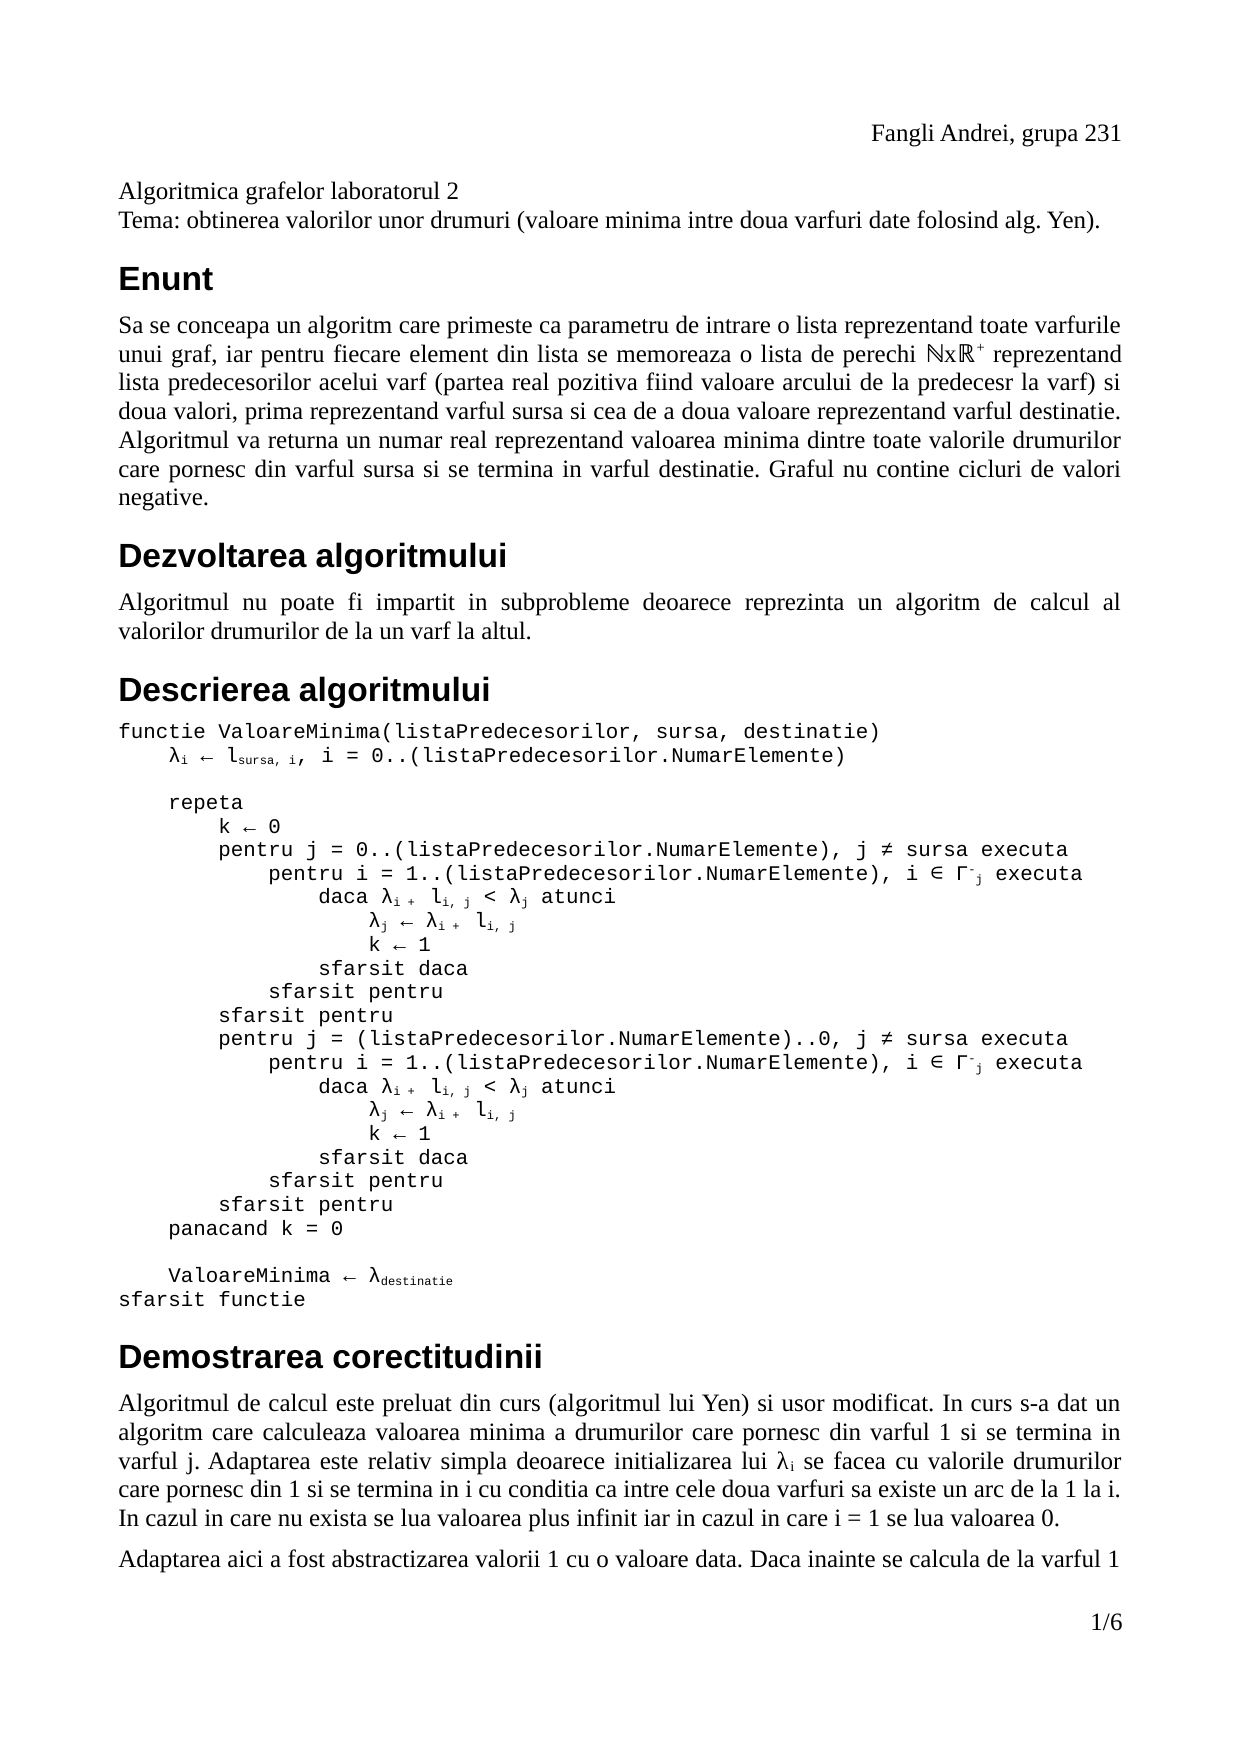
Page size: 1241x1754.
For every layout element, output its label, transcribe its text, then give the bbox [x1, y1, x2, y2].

text k ← 1 [118, 934, 1122, 957]
text Algoritmul de calcul este preluat din curs (algoritmul lui Yen) si usor modificat. In curs s-a dat un algoritm care calculeaza valoarea minima a drumurilor care pornesc din varful 1 si se termina in varful j. Adaptarea este relativ simpla deoarece initializarea lui λi se facea cu valorile drumurilor care pornesc din 1 si se termina in i cu conditia ca intre cele doua varfuri sa existe un arc de la 1 la i. In cazul in care nu exista se lua valoarea plus infinit iar in cazul in care i = 1 se lua valoarea 0. [118, 1388, 1122, 1532]
text daca λi + li, j < λj atunci [118, 887, 1122, 910]
text sfarsit daca [118, 1147, 1122, 1170]
text sfarsit pentru [118, 1005, 1122, 1028]
text pentru i = 1..(listaPredecesorilor.NumarElemente), i ∈ Γ-j executa [118, 1052, 1122, 1076]
text Sa se conceapa un algoritm care primeste ca parametru de intrare o lista reprezentand toate varfurile unui graf, iar pentru fiecare element din lista se memoreaza o lista de perechi ℕxℝ+ reprezentand lista predecesorilor acelui varf (partea real pozitiva fiind valoare arcului de la predecesr la varf) si doua valori, prima reprezentand varful sursa si cea de a doua valoare reprezentand varful destinatie. Algoritmul va returna un numar real reprezentand valoarea minima dintre toate valorile drumurilor care pornesc din varful sursa si se termina in varful destinatie. Graful nu contine cicluri de valori negative. [118, 310, 1122, 511]
text Algoritmica grafelor laboratorul 2 [118, 176, 1122, 205]
text pentru j = 0..(listaPredecesorilor.NumarElemente), j ≠ sursa executa [118, 839, 1122, 863]
text Adaptarea aici a fost abstractizarea valorii 1 cu o valoare data. Daca inainte se calcula de la varful 1 [118, 1544, 1122, 1573]
text panacand k = 0 [118, 1218, 1122, 1241]
text Algoritmul nu poate fi impartit in subprobleme deoarece reprezinta un algoritm de calcul al valorilor drumurilor de la un varf la altul. [118, 587, 1122, 645]
subtitle Dezvoltarea algoritmului [118, 536, 1122, 575]
text k ← 0 [118, 816, 1122, 839]
text pentru i = 1..(listaPredecesorilor.NumarElemente), i ∈ Γ-j executa [118, 863, 1122, 887]
text sfarsit pentru [118, 1194, 1122, 1218]
subtitle Enunt [118, 259, 1122, 297]
text ValoareMinima ← λdestinatie [118, 1265, 1122, 1288]
text daca λi + li, j < λj atunci [118, 1076, 1122, 1099]
text sfarsit pentru [118, 981, 1122, 1005]
text pentru j = (listaPredecesorilor.NumarElemente)..0, j ≠ sursa executa [118, 1028, 1122, 1052]
text k ← 1 [118, 1123, 1122, 1147]
text functie ValoareMinima(listaPredecesorilor, sursa, destinatie) [118, 721, 1122, 745]
text repeta [118, 792, 1122, 816]
text Tema: obtinerea valorilor unor drumuri (valoare minima intre doua varfuri date folosind alg. Yen). [118, 205, 1122, 234]
text sfarsit daca [118, 957, 1122, 981]
subtitle Demostrarea corectitudinii [118, 1337, 1122, 1376]
subtitle Descrierea algoritmului [118, 670, 1122, 708]
text sfarsit pentru [118, 1170, 1122, 1194]
text sfarsit functie [118, 1288, 1122, 1312]
text λi ← lsursa, i, i = 0..(listaPredecesorilor.NumarElemente) [118, 745, 1122, 768]
text λj ← λi + li, j [118, 910, 1122, 934]
text λj ← λi + li, j [118, 1099, 1122, 1123]
